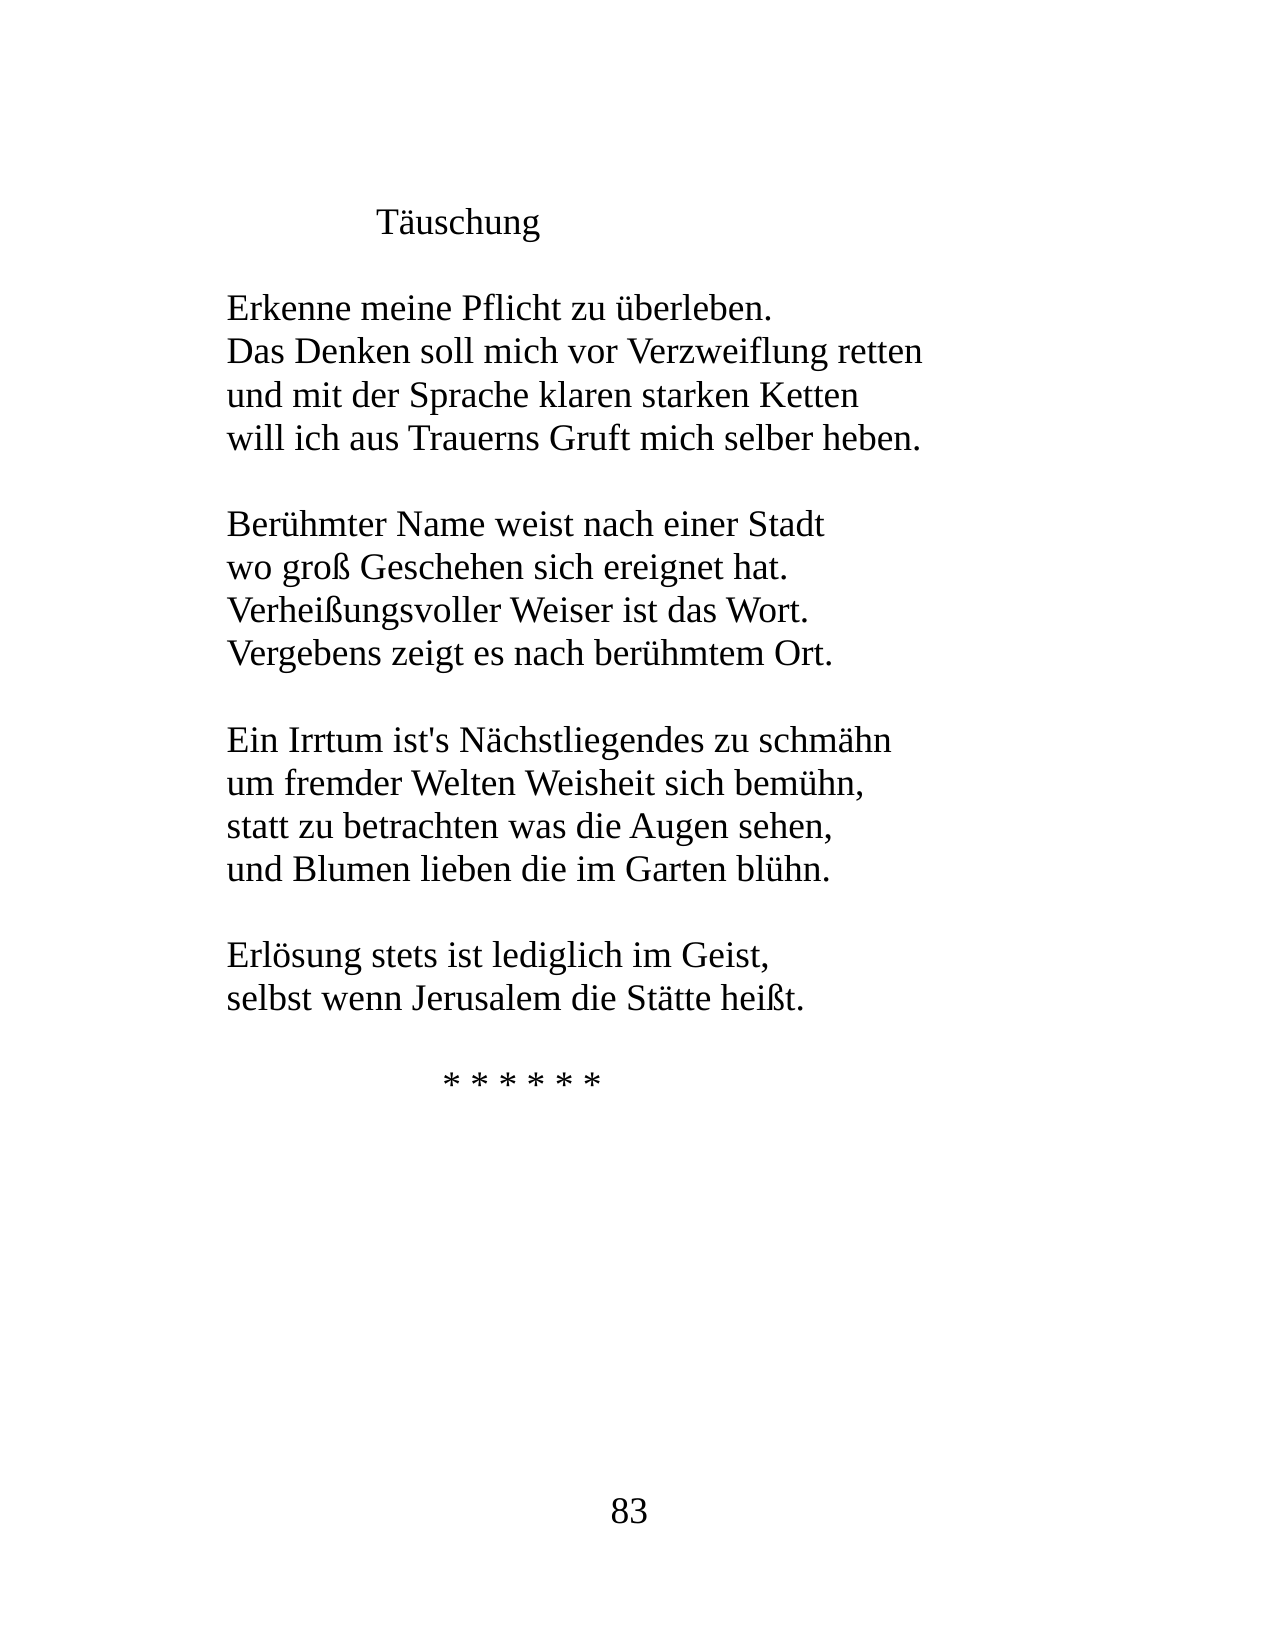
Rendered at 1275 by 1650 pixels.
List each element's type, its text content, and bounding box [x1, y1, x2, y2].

text Täuschung [226, 199, 1157, 243]
text und Blumen lieben die im Garten blühn. [226, 846, 1157, 889]
text will ich aus Trauerns Gruft mich selber heben. [226, 415, 1157, 458]
text Vergebens zeigt es nach berühmtem Ort. [226, 631, 1157, 674]
text statt zu betrachten was die Augen sehen, [226, 803, 1157, 846]
text Das Denken soll mich vor Verzweiflung retten [226, 329, 1157, 372]
text Erkenne meine Pflicht zu überleben. [226, 286, 1157, 329]
text Berühmter Name weist nach einer Stadt [226, 501, 1157, 544]
text * * * * * * [226, 1062, 1157, 1105]
text um fremder Welten Weisheit sich bemühn, [226, 760, 1157, 803]
text und mit der Sprache klaren starken Ketten [226, 372, 1157, 415]
text Erlösung stets ist lediglich im Geist, [226, 933, 1157, 976]
text Ein Irrtum ist's Nächstliegendes zu schmähn [226, 717, 1157, 760]
text wo groß Geschehen sich ereignet hat. [226, 544, 1157, 588]
text Verheißungsvoller Weiser ist das Wort. [226, 588, 1157, 631]
text selbst wenn Jerusalem die Stätte heißt. [226, 976, 1157, 1019]
